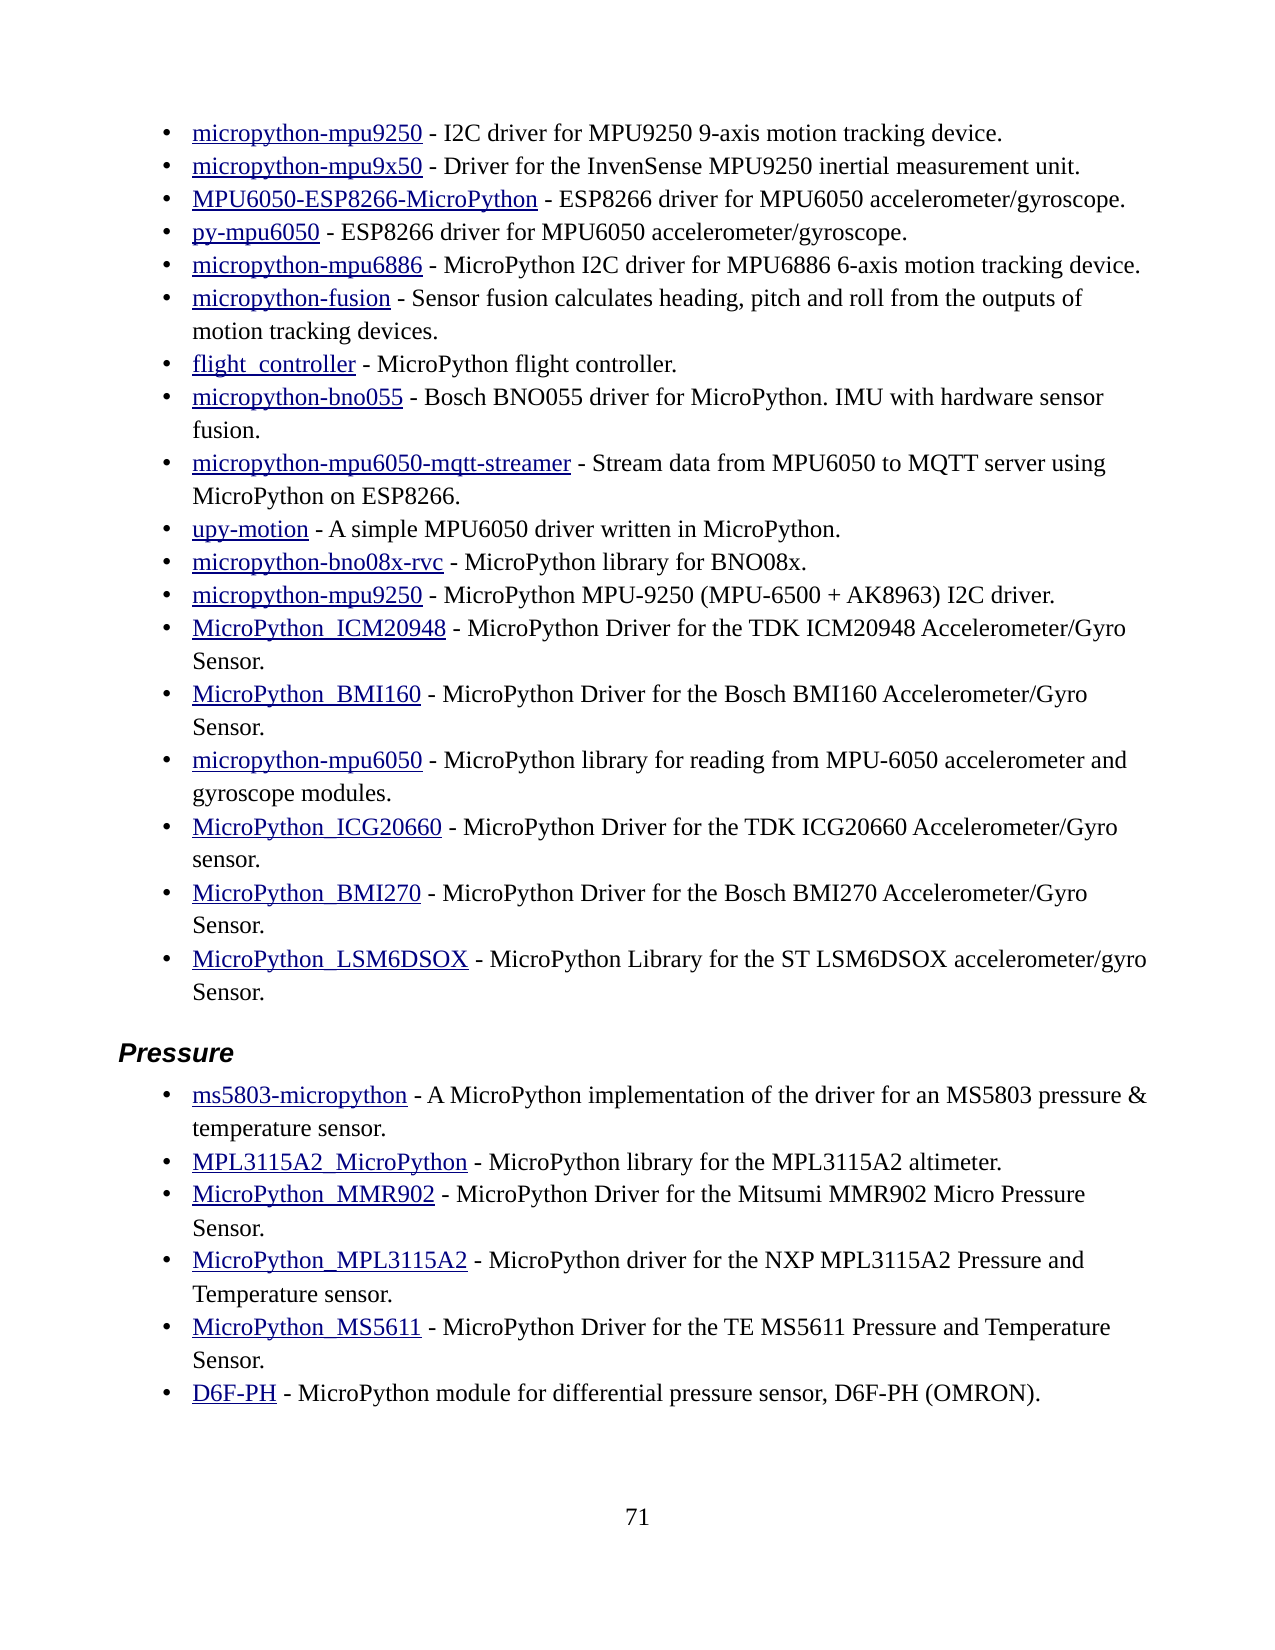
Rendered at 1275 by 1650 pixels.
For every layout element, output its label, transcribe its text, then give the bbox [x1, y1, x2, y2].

list MicroPython_MMR902 - MicroPython Driver for the Mitsumi MMR902 Micro Pressure Sensor. [162, 1179, 1157, 1241]
list micropython-mpu9x50 - Driver for the InvenSense MPU9250 inertial measurement unit. [162, 151, 1157, 180]
subtitle Pressure [118, 1037, 1157, 1068]
list MicroPython_MPL3115A2 - MicroPython driver for the NXP MPL3115A2 Pressure and Temperature sensor. [162, 1246, 1157, 1307]
list flight_controller - MicroPython flight controller. [162, 349, 1157, 378]
list micropython-bno08x-rvc - MicroPython library for BNO08x. [162, 547, 1157, 576]
list MicroPython_BMI270 - MicroPython Driver for the Bosch BMI270 Accelerometer/Gyro Sensor. [162, 878, 1157, 939]
list micropython-fusion - Sensor fusion calculates heading, pitch and roll from the outputs of motion tracking devices. [162, 283, 1157, 345]
list MicroPython_BMI160 - MicroPython Driver for the Bosch BMI160 Accelerometer/Gyro Sensor. [162, 679, 1157, 741]
list MicroPython_LSM6DSOX - MicroPython Library for the ST LSM6DSOX accelerometer/gyro Sensor. [162, 944, 1157, 1005]
list micropython-mpu6050-mqtt-streamer - Stream data from MPU6050 to MQTT server using MicroPython on ESP8266. [162, 448, 1157, 510]
list upy-motion - A simple MPU6050 driver written in MicroPython. [162, 514, 1157, 543]
list MicroPython_MS5611 - MicroPython Driver for the TE MS5611 Pressure and Temperature Sensor. [162, 1312, 1157, 1373]
list ms5803-micropython - A MicroPython implementation of the driver for an MS5803 pressure & temperature sensor. [162, 1081, 1157, 1142]
list MicroPython_ICM20948 - MicroPython Driver for the TDK ICM20948 Accelerometer/Gyro Sensor. [162, 613, 1157, 675]
list micropython-mpu9250 - MicroPython MPU-9250 (MPU-6500 + AK8963) I2C driver. [162, 580, 1157, 609]
list micropython-mpu6050 - MicroPython library for reading from MPU-6050 accelerometer and gyroscope modules. [162, 746, 1157, 807]
list micropython-bno055 - Bosch BNO055 driver for MicroPython. IMU with hardware sensor fusion. [162, 382, 1157, 444]
list py-mpu6050 - ESP8266 driver for MPU6050 accelerometer/gyroscope. [162, 217, 1157, 246]
list micropython-mpu9250 - I2C driver for MPU9250 9-axis motion tracking device. [162, 118, 1157, 147]
list MPL3115A2_MicroPython - MicroPython library for the MPL3115A2 altimeter. [162, 1147, 1157, 1175]
list D6F-PH - MicroPython module for differential pressure sensor, D6F-PH (OMRON). [162, 1378, 1157, 1406]
list MicroPython_ICG20660 - MicroPython Driver for the TDK ICG20660 Accelerometer/Gyro sensor. [162, 812, 1157, 873]
list MPU6050-ESP8266-MicroPython - ESP8266 driver for MPU6050 accelerometer/gyroscope. [162, 184, 1157, 213]
list micropython-mpu6886 - MicroPython I2C driver for MPU6886 6-axis motion tracking device. [162, 250, 1157, 279]
